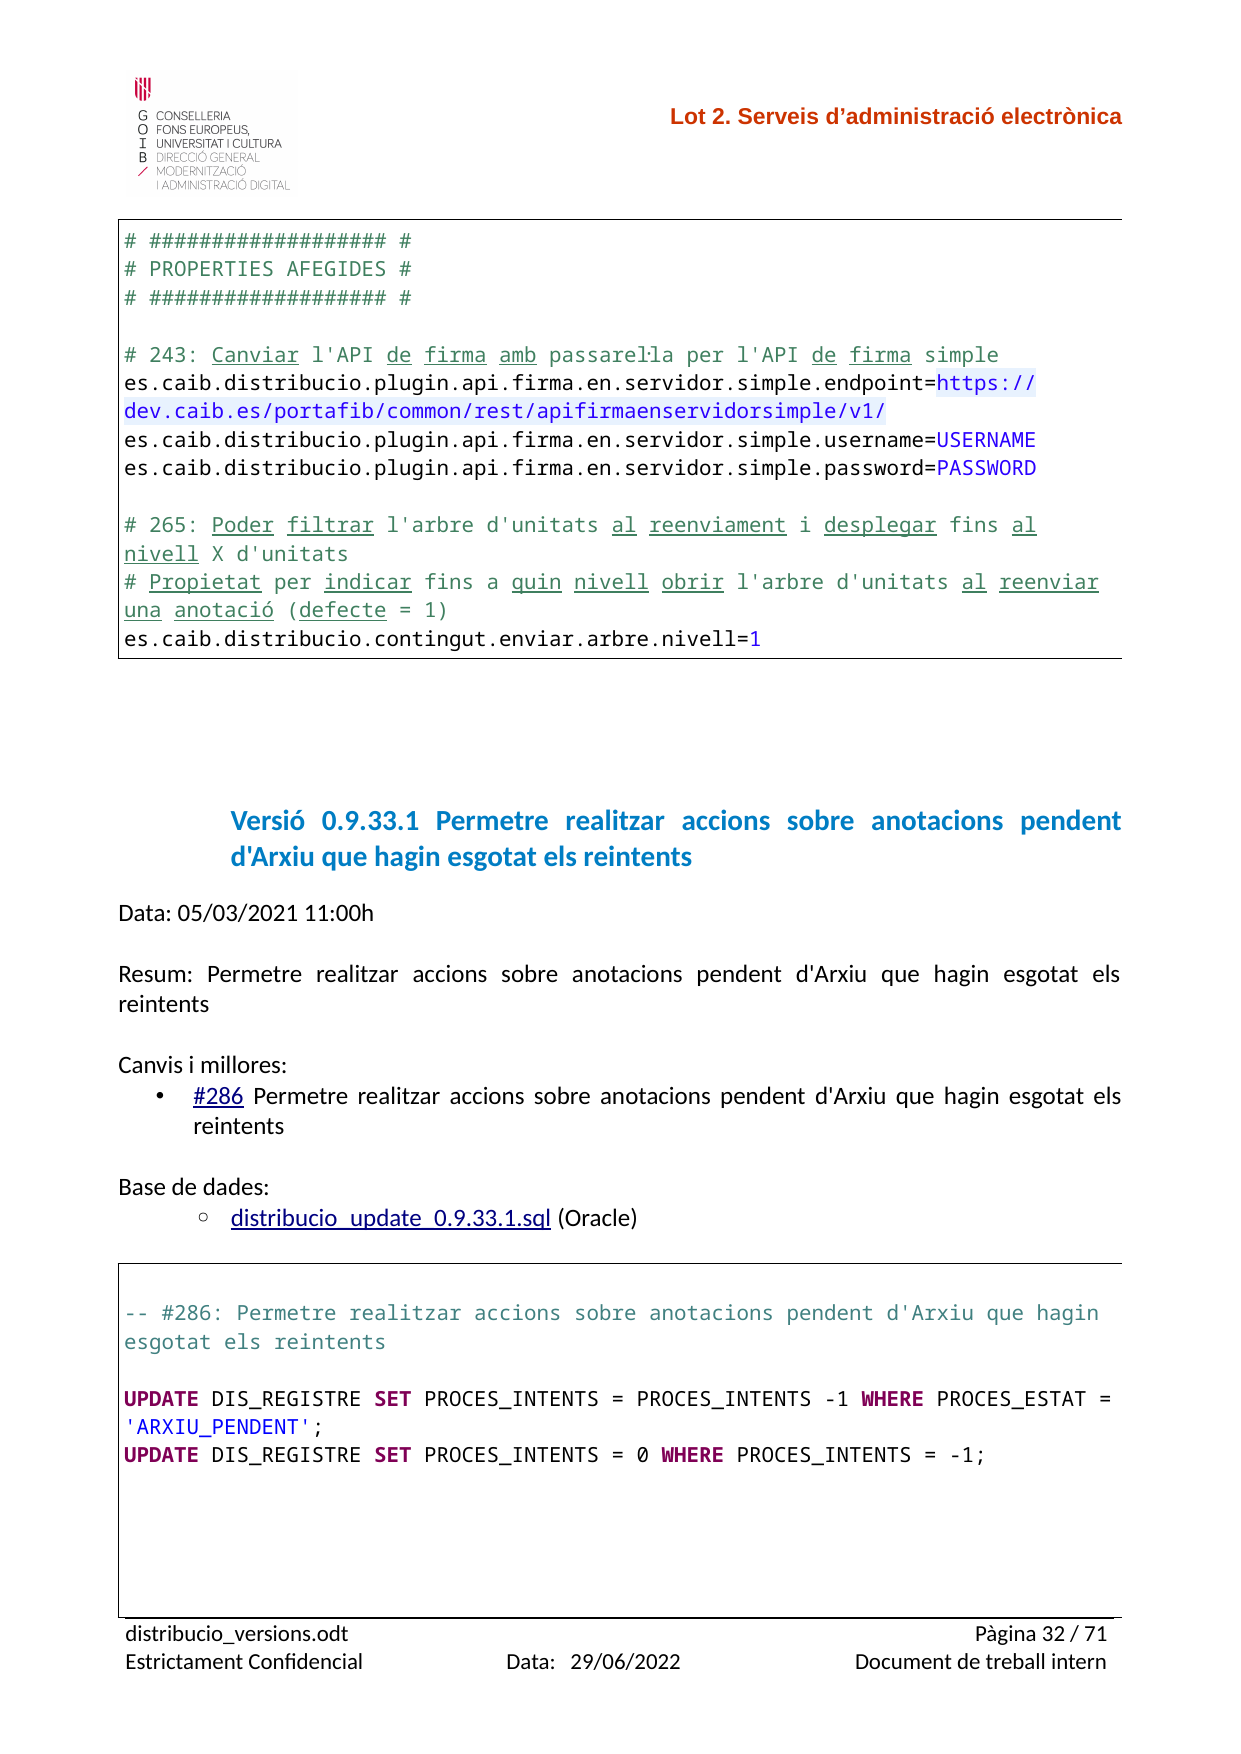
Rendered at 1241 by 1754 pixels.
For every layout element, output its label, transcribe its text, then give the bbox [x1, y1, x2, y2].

text Base de dades: [118, 1172, 1122, 1202]
table_header -- #286: Permetre realitzar accions sobre anotacions pendent d'Arxiu que hagin esgotat els reintents UPDATE DIS_REGISTRE SET PROCES_INTENTS = PROCES_INTENTS -1 WHERE PROCES_ESTAT = 'ARXIU_PENDENT'; UPDATE DIS_REGISTRE SET PROCES_INTENTS = 0 WHERE PROCES_INTENTS = -1; [119, 1264, 1122, 1617]
text Data: 05/03/2021 11:00h [118, 897, 1122, 927]
subtitle Versió 0.9.33.1 Permetre realitzar accions sobre anotacions pendent d'Arxiu que hagin esgotat els reintents [153, 802, 1122, 873]
list #286 Permetre realitzar accions sobre anotacions pendent d'Arxiu que hagin esgotat els reintents [156, 1080, 1122, 1141]
picture [126, 70, 299, 197]
table_header # ################### # # PROPERTIES AFEGIDES # # ################### # # 243: Canviar l'API de firma amb passarel·la per l'API de firma simple es.caib.distribucio.plugin.api.firma.en.servidor.simple.endpoint=https://dev.caib.es/portafib/common/rest/apifirmaenservidorsimple/v1/ es.caib.distribucio.plugin.api.firma.en.servidor.simple.username=USERNAME es.caib.distribucio.plugin.api.firma.en.servidor.simple.password=PASSWORD # 265: Poder filtrar l'arbre d'unitats al reenviament i desplegar fins al nivell X d'unitats # Propietat per indicar fins a quin nivell obrir l'arbre d'unitats al reenviar una anotació (defecte = 1) es.caib.distribucio.contingut.enviar.arbre.nivell=1 [119, 220, 1122, 658]
text Canvis i millores: [118, 1049, 1122, 1080]
list distribucio_update_0.9.33.1.sql (Oracle) [193, 1202, 1122, 1233]
text Resum: Permetre realitzar accions sobre anotacions pendent d'Arxiu que hagin esgotat els reintents [118, 958, 1122, 1019]
